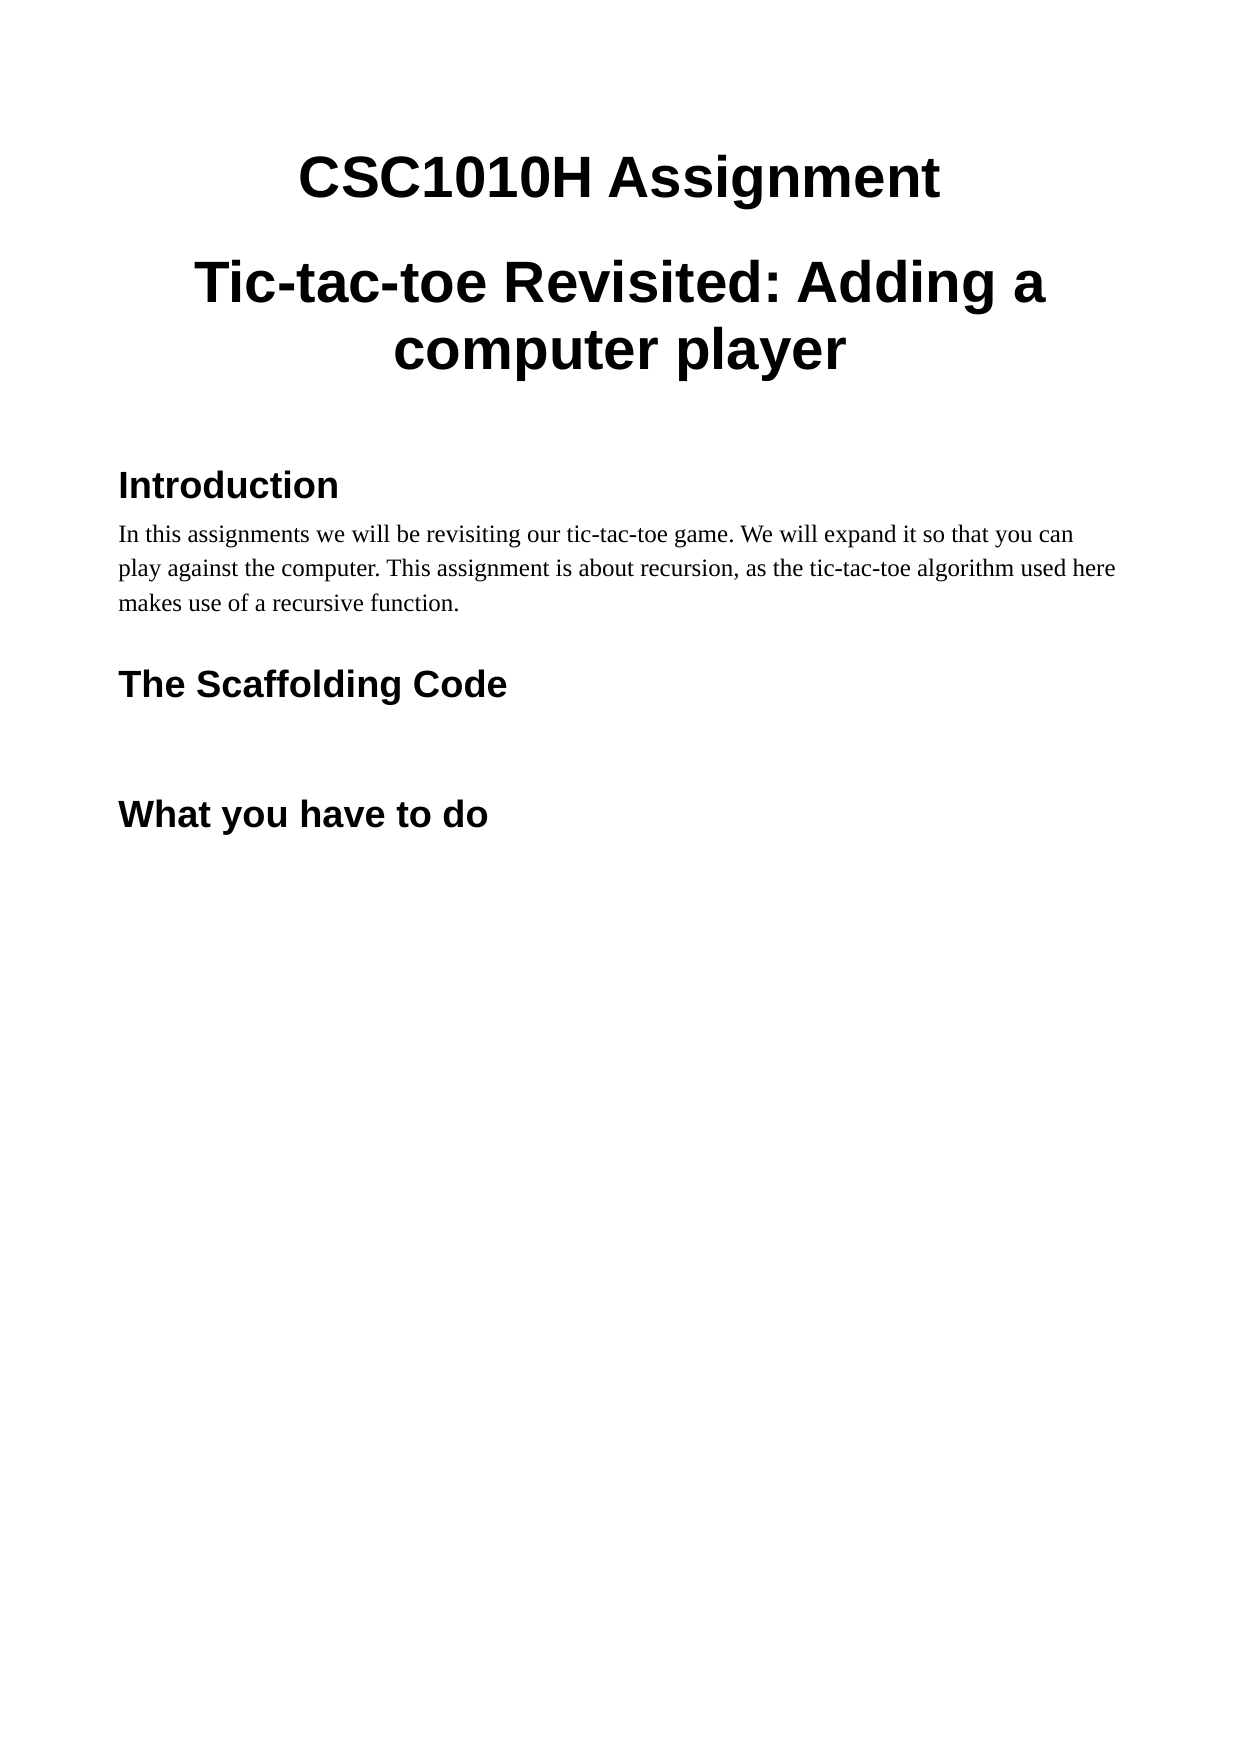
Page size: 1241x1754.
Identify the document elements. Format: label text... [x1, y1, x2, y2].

subtitle The Scaffolding Code [118, 662, 1122, 705]
subtitle Introduction [118, 462, 1122, 506]
title Tic-tac-toe Revisited: Adding a computer player [118, 248, 1122, 382]
subtitle What you have to do [118, 792, 1122, 836]
title CSC1010H Assignment [118, 143, 1122, 210]
text In this assignments we will be revisiting our tic-tac-toe game. We will expand it so that you can play against the computer. This assignment is about recursion, as the tic-tac-toe algorithm used here makes use of a recursive function. [118, 519, 1122, 616]
